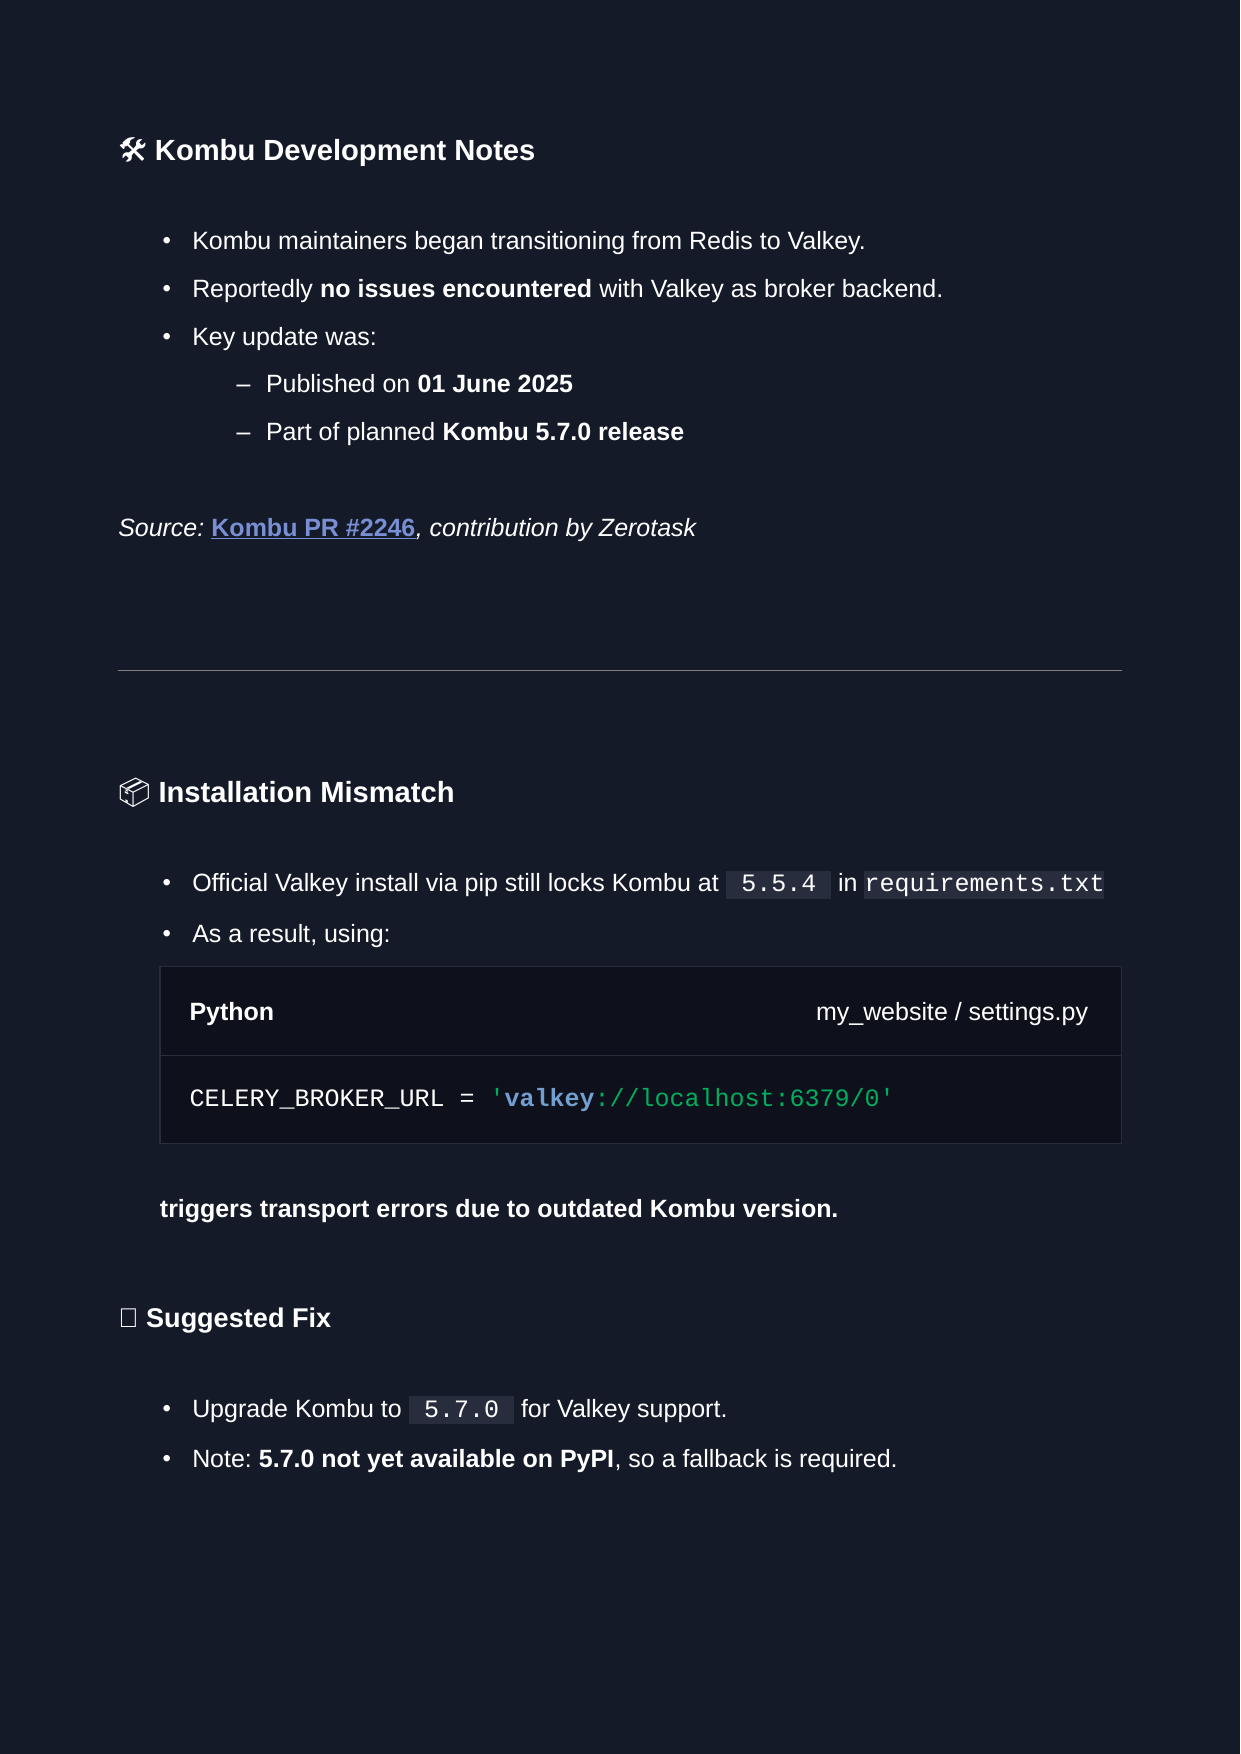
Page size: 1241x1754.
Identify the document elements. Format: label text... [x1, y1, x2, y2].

list Key update was: [162, 322, 1122, 351]
table_cell CELERY_BROKER_URL = 'valkey://localhost:6379/0' [161, 1056, 1121, 1143]
list Kombu maintainers began transitioning from Redis to Valkey. [162, 226, 1122, 255]
list As a result, using: [162, 918, 1122, 947]
text triggers transport errors due to outdated Kombu version. [118, 1194, 1122, 1223]
subtitle 🛠 Kombu Development Notes [118, 133, 1122, 166]
list Reportedly no issues encountered with Valkey as broker backend. [162, 274, 1122, 303]
table_header Python my_website / settings.py [161, 967, 1121, 1055]
list Official Valkey install via pip still locks Kombu at 5.5.4 in requirements.txt [162, 868, 1122, 899]
subtitle 📦 Installation Mismatch [118, 775, 1122, 808]
list Note: 5.7.0 not yet available on PyPI, so a fallback is required. [162, 1444, 1122, 1472]
list Published on 01 June 2025 [236, 369, 1122, 398]
subtitle ✅ Suggested Fix [118, 1302, 1122, 1333]
text Source: Kombu PR #2246, contribution by Zerotask [118, 512, 1122, 541]
list Upgrade Kombu to 5.7.0 for Valkey support. [162, 1393, 1122, 1424]
list Part of planned Kombu 5.7.0 release [236, 417, 1122, 446]
